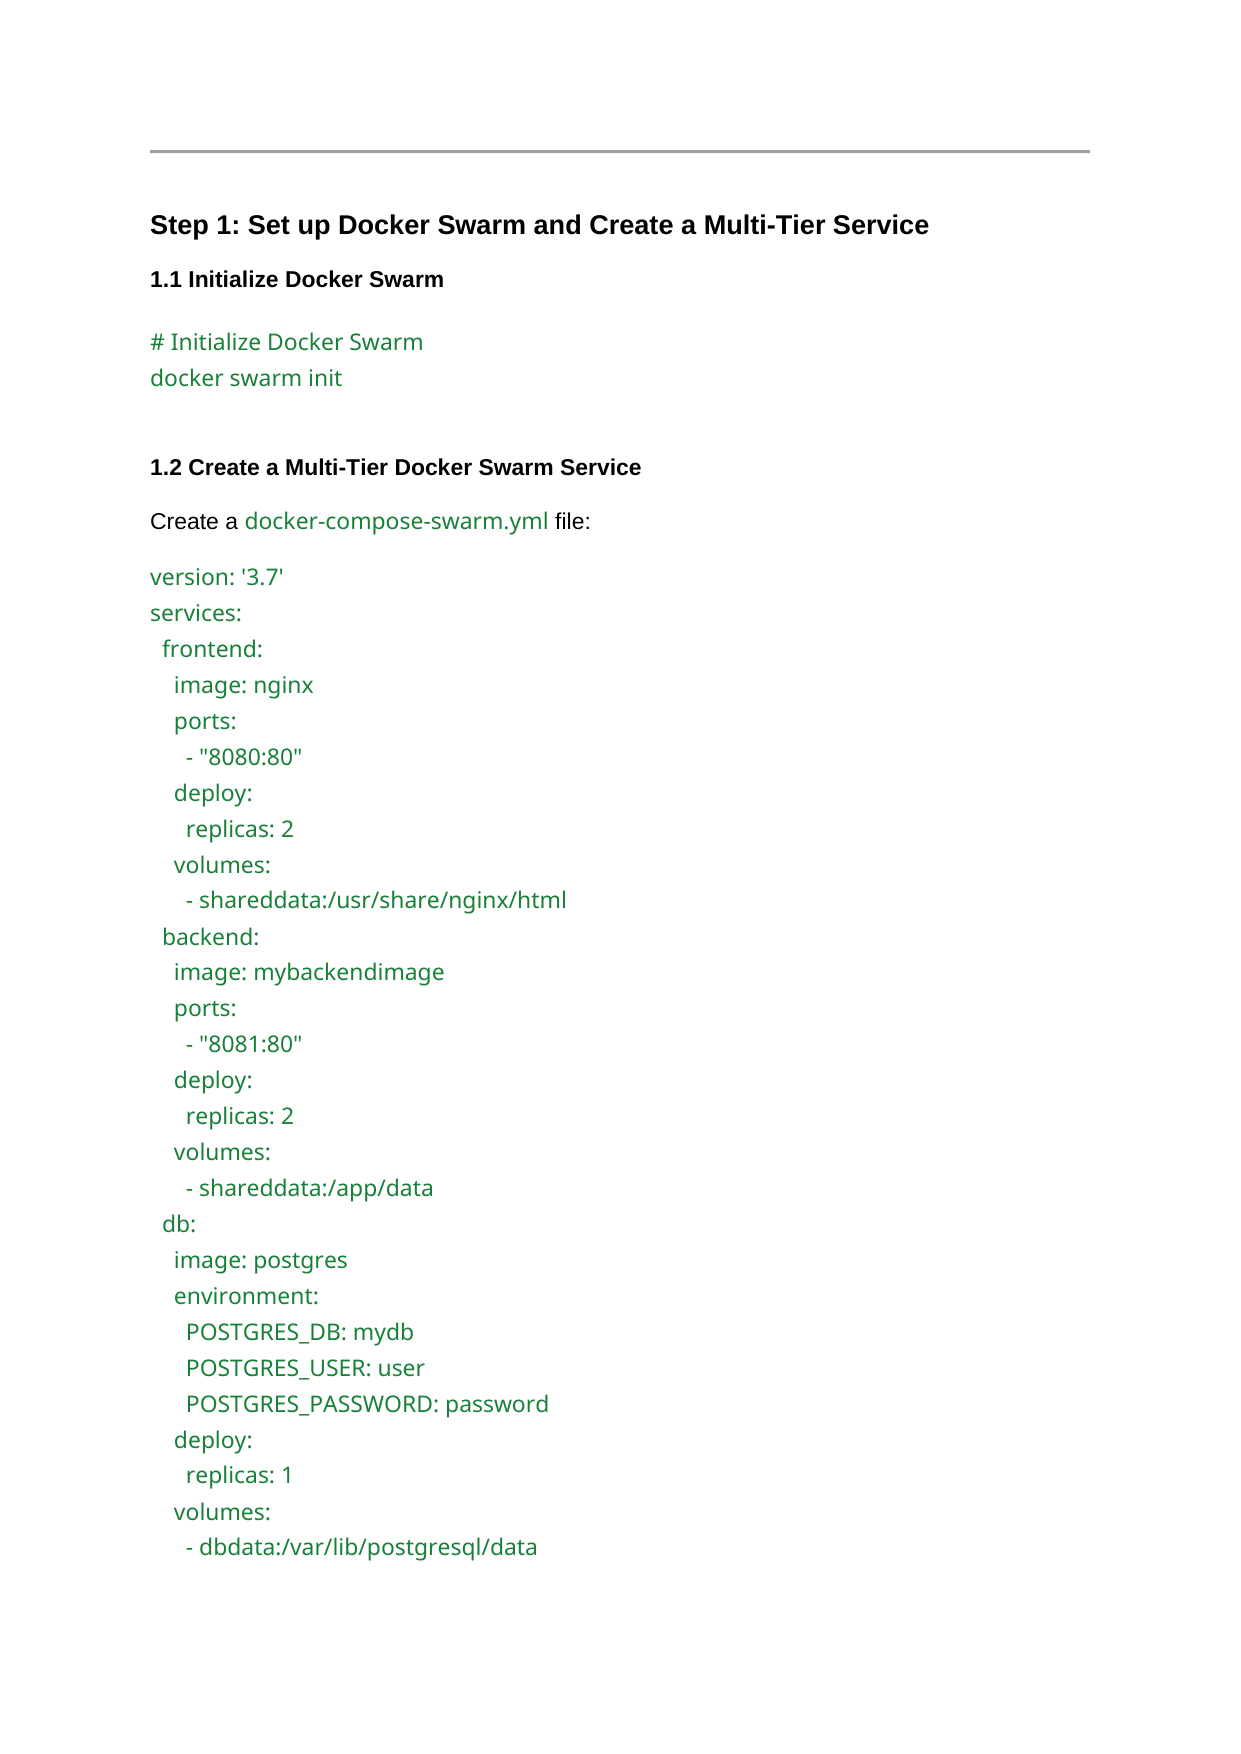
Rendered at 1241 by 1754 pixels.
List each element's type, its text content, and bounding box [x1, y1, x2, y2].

text environment: [150, 1280, 1090, 1311]
text frontend: [150, 633, 1090, 664]
text POSTGRES_USER: user [150, 1352, 1090, 1383]
text deploy: [150, 1064, 1090, 1095]
text backend: [150, 920, 1090, 952]
text volumes: [150, 1136, 1090, 1167]
text ports: [150, 992, 1090, 1023]
text volumes: [150, 848, 1090, 880]
text version: '3.7' [150, 561, 1090, 592]
text - dbdata:/var/lib/postgresql/data [150, 1531, 1090, 1563]
text deploy: [150, 1423, 1090, 1455]
text POSTGRES_DB: mydb [150, 1316, 1090, 1347]
text db: [150, 1208, 1090, 1239]
text - "8080:80" [150, 741, 1090, 772]
text deploy: [150, 777, 1090, 808]
text replicas: 2 [150, 813, 1090, 844]
text volumes: [150, 1495, 1090, 1527]
text replicas: 1 [150, 1459, 1090, 1491]
text services: [150, 597, 1090, 628]
text image: mybackendimage [150, 956, 1090, 988]
text - shareddata:/app/data [150, 1172, 1090, 1203]
text replicas: 2 [150, 1100, 1090, 1131]
text - "8081:80" [150, 1028, 1090, 1059]
text docker swarm init [150, 362, 1090, 393]
text image: nginx [150, 669, 1090, 700]
subtitle 1.2 Create a Multi-Tier Docker Swarm Service [150, 453, 1090, 480]
text ports: [150, 705, 1090, 736]
text POSTGRES_PASSWORD: password [150, 1388, 1090, 1419]
text # Initialize Docker Swarm [150, 326, 1090, 358]
text Create a docker-compose-swarm.yml file: [150, 505, 1090, 536]
text image: postgres [150, 1244, 1090, 1275]
text - shareddata:/usr/share/nginx/html [150, 884, 1090, 916]
subtitle Step 1: Set up Docker Swarm and Create a Multi-Tier Service [150, 209, 1090, 241]
subtitle 1.1 Initialize Docker Swarm [150, 266, 1090, 292]
